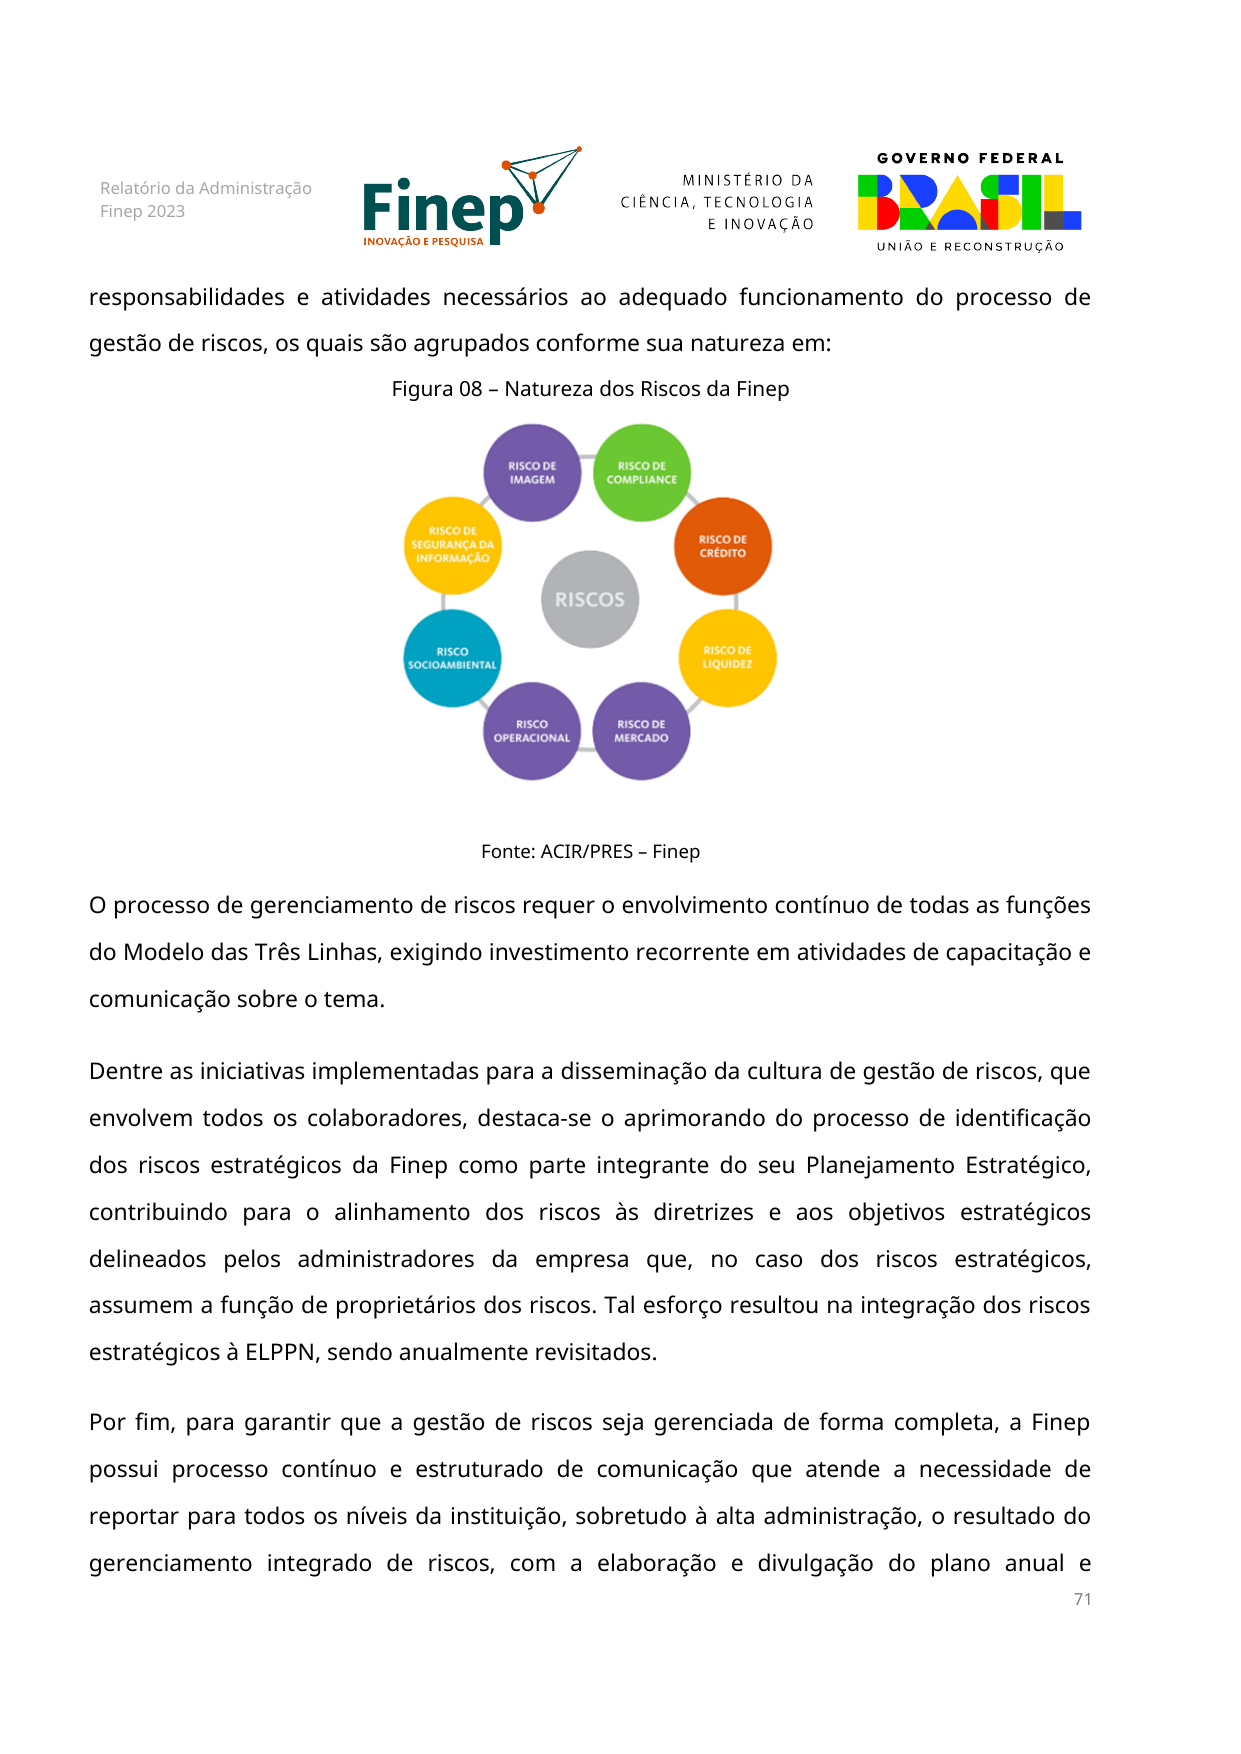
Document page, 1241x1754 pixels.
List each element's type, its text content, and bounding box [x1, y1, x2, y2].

text Figura 08 – Natureza dos Riscos da Finep [89, 374, 1093, 403]
list responsabilidades e atividades necessários ao adequado funcionamento do processo de gestão de riscos, os quais são agrupados conforme sua natureza em: [89, 280, 1093, 358]
text Dentre as iniciativas implementadas para a disseminação da cultura de gestão de riscos, que envolvem todos os colaboradores, destaca-se o aprimorando do processo de identificação dos riscos estratégicos da Finep como parte integrante do seu Planejamento Estratégico, contribuindo para o alinhamento dos riscos às diretrizes e aos objetivos estratégicos delineados pelos administradores da empresa que, no caso dos riscos estratégicos, assumem a função de proprietários dos riscos. Tal esforço resultou na integração dos riscos estratégicos à ELPPN, sendo anualmente revisitados. [89, 1055, 1093, 1367]
text Fonte: ACIR/PRES – Finep [89, 839, 1093, 864]
list Por fim, para garantir que a gestão de riscos seja gerenciada de forma completa, a Finep possui processo contínuo e estruturado de comunicação que atende a necessidade de reportar para todos os níveis da instituição, sobretudo à alta administração, o resultado do gerenciamento integrado de riscos, com a elaboração e divulgação do plano anual e [89, 1406, 1093, 1578]
text O processo de gerenciamento de riscos requer o envolvimento contínuo de todas as funções do Modelo das Três Linhas, exigindo investimento recorrente em atividades de capacitação e comunicação sobre o tema. [89, 889, 1093, 1014]
